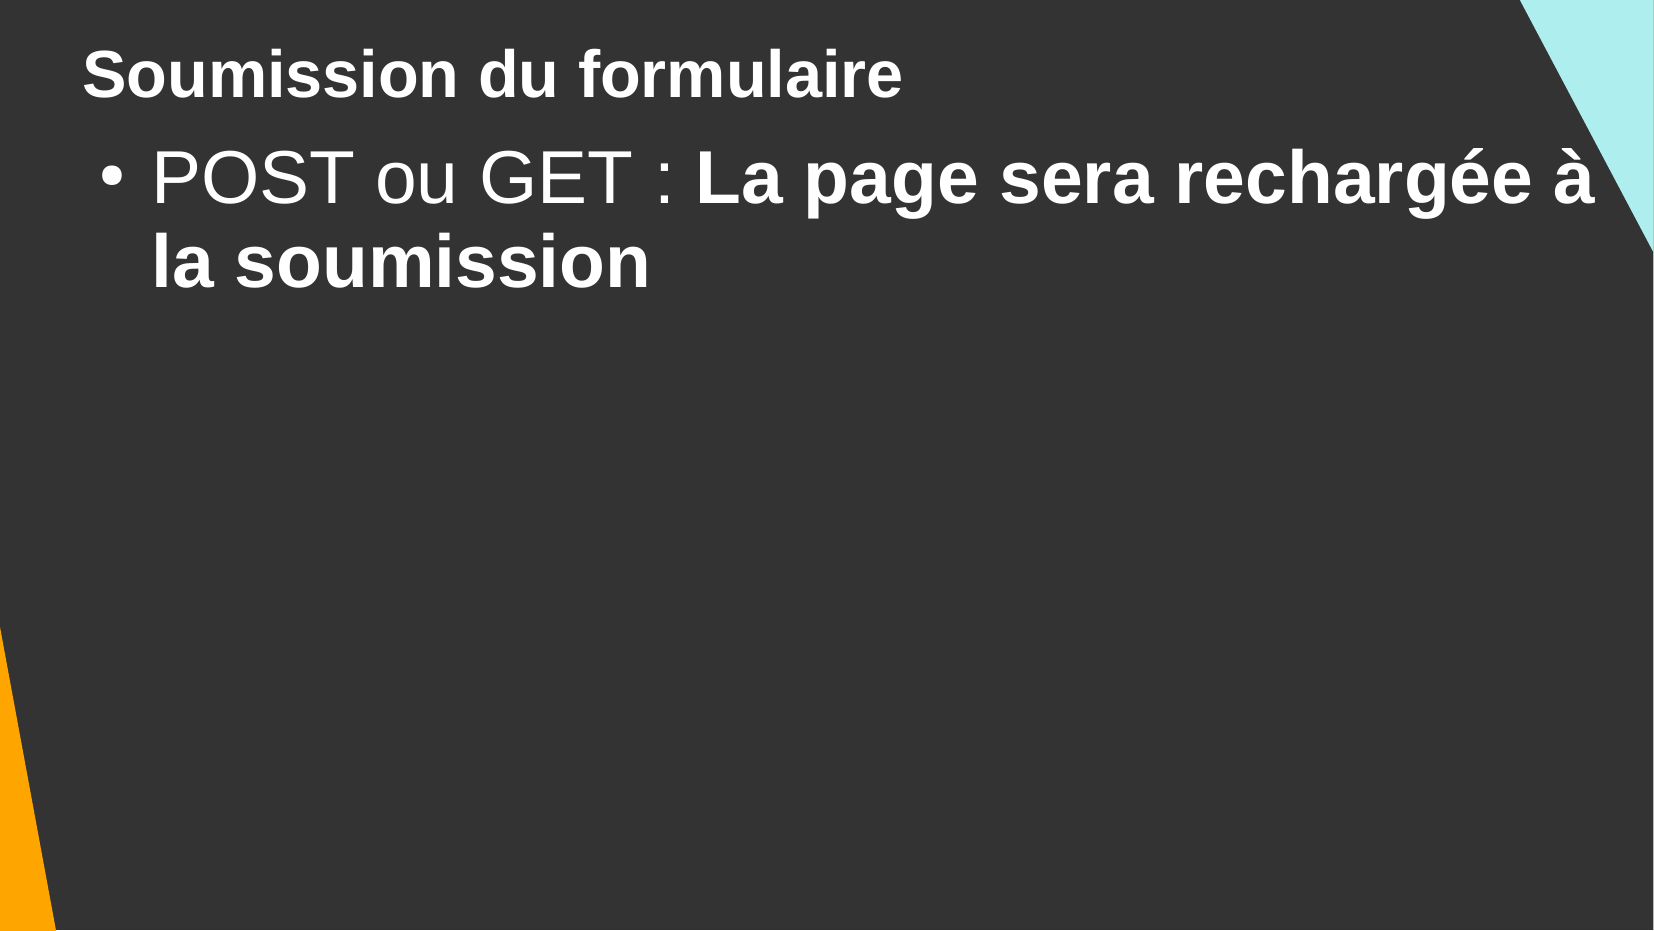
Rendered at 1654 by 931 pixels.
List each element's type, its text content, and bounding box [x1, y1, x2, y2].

title Soumission du formulaire [82, 37, 1571, 114]
text_box [0, 626, 57, 931]
list POST ou GET : La page sera rechargée à la soumission [80, 135, 1605, 615]
text_box [1519, 0, 1654, 254]
